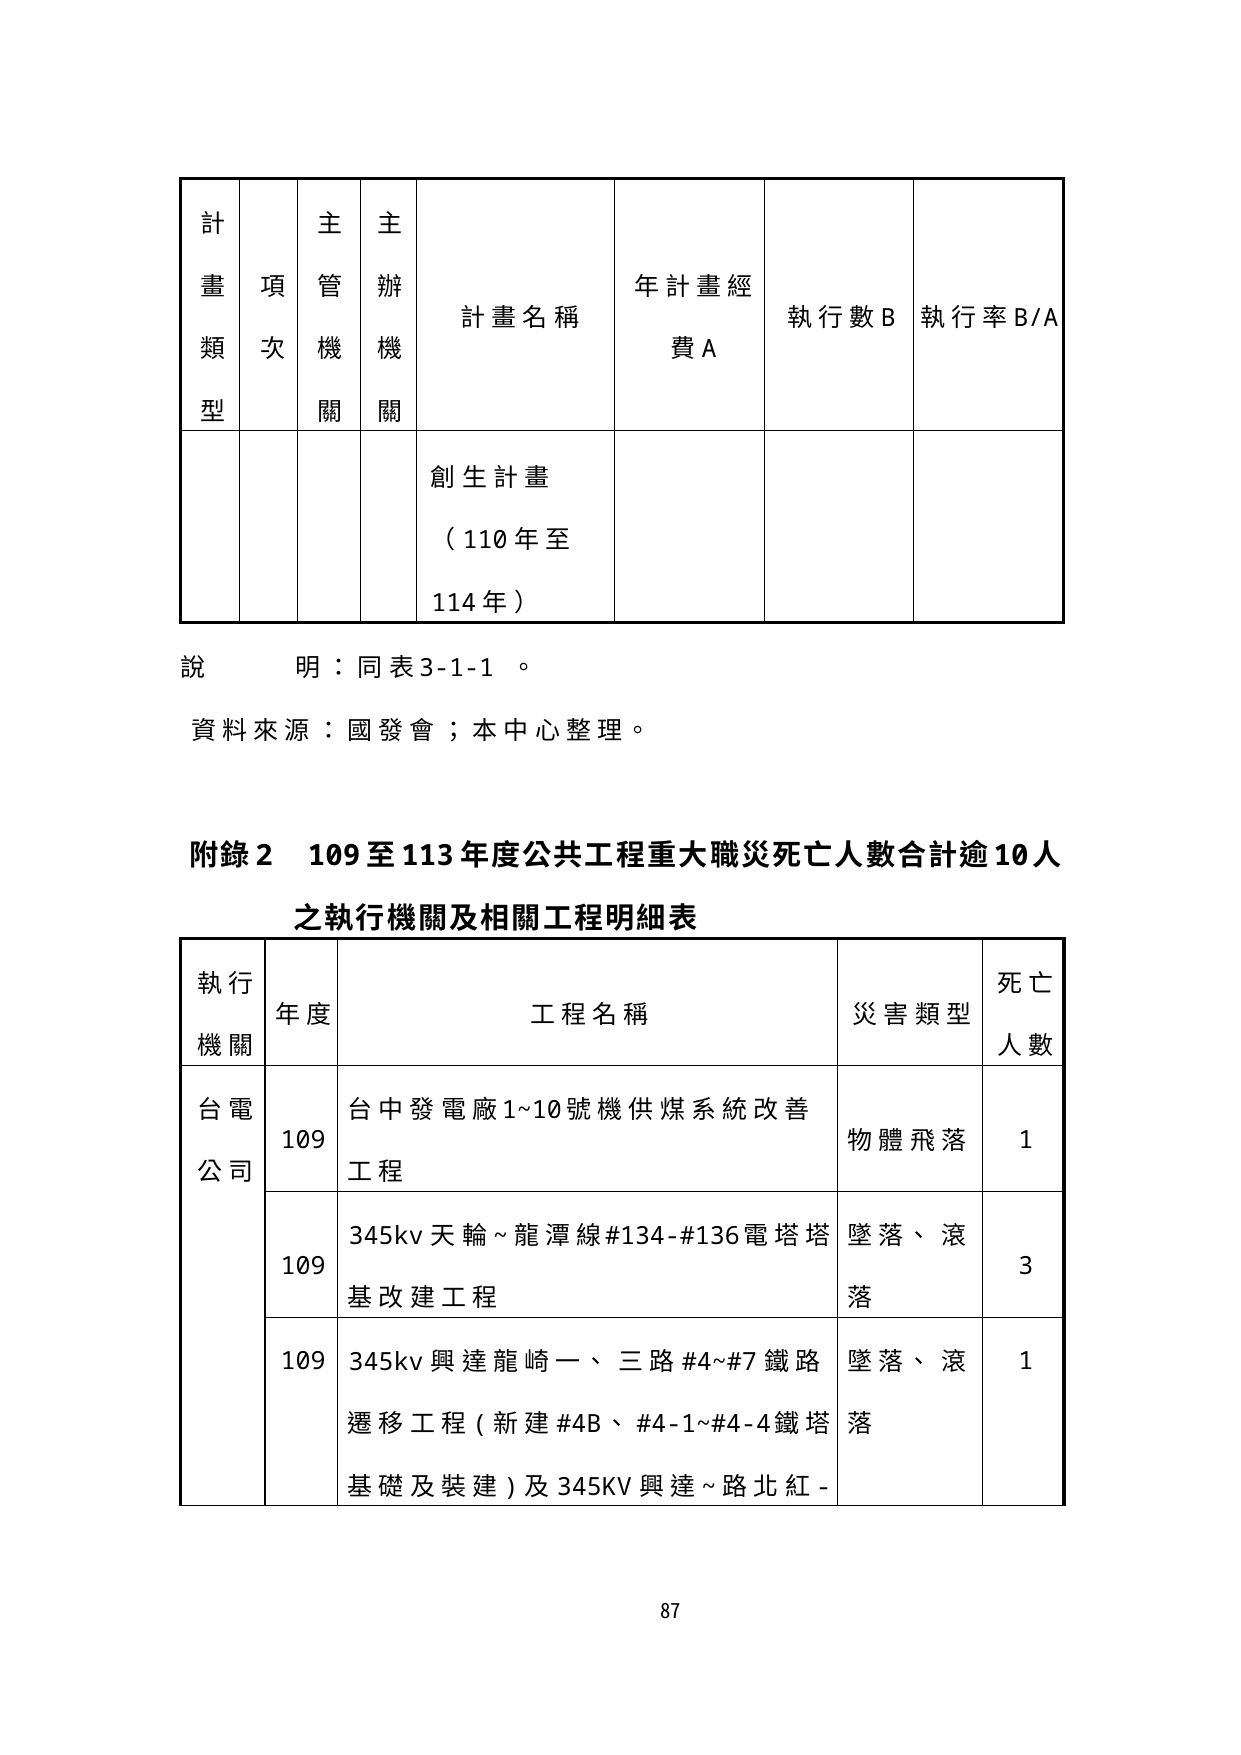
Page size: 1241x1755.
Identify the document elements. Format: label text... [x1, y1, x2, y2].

table_cell [298, 431, 360, 621]
table_header 年度 [266, 940, 337, 1065]
text 說 明：同表3-1-1 。 [177, 624, 1063, 687]
table_cell 109 [266, 1318, 337, 1505]
table_header 年計畫經費A [615, 180, 764, 430]
table_cell 物體飛落 [838, 1066, 982, 1191]
table_cell [182, 431, 239, 621]
table_cell 345kv興達龍崎一、三路#4~#7鐵路遷移工程(新建#4B、#4-1~#4-4鐵塔基礎及裝建)及345KV興達~路北紅- [338, 1318, 837, 1505]
table_header 災害類型 [838, 940, 982, 1065]
table_cell [240, 431, 297, 621]
text 附錄2 109至113年度公共工程重大職災死亡人數合計逾10人之執行機關及相關工程明細表 [178, 812, 1063, 937]
table_header 死亡 人數 [983, 940, 1062, 1065]
table_cell 墜落、滾落 [838, 1192, 982, 1317]
table_cell 3 [983, 1192, 1062, 1317]
table_cell 109 [266, 1066, 337, 1191]
table_header 執行數B [765, 180, 913, 430]
table_header 執行 機關 [182, 940, 264, 1065]
text 資料來源：國發會；本中心整理。 [180, 687, 1063, 749]
table_header 計畫類型 [182, 180, 239, 430]
table_cell 創生計畫（110年至114年） [417, 431, 614, 621]
table_cell [615, 431, 764, 621]
table_cell 109 [266, 1192, 337, 1317]
table_header 執行率B/A [914, 180, 1062, 430]
table_cell [765, 431, 913, 621]
table_cell 台中發電廠1~10號機供煤系統改善工程 [338, 1066, 837, 1191]
table_cell 345kv天輪~龍潭線#134-#136電塔塔基改建工程 [338, 1192, 837, 1317]
table_cell 1 [983, 1318, 1062, 1505]
table_header 主辦機關 [361, 180, 416, 430]
table_cell 台電 公司 [182, 1066, 264, 1505]
table_header 主管機關 [298, 180, 360, 430]
table_header 項次 [240, 180, 297, 430]
table_header 計畫名稱 [417, 180, 614, 430]
table_header 工程名稱 [338, 940, 837, 1065]
table_cell [361, 431, 416, 621]
table_cell 1 [983, 1066, 1062, 1191]
table_cell 墜落、滾落 [838, 1318, 982, 1505]
table_cell [914, 431, 1062, 621]
